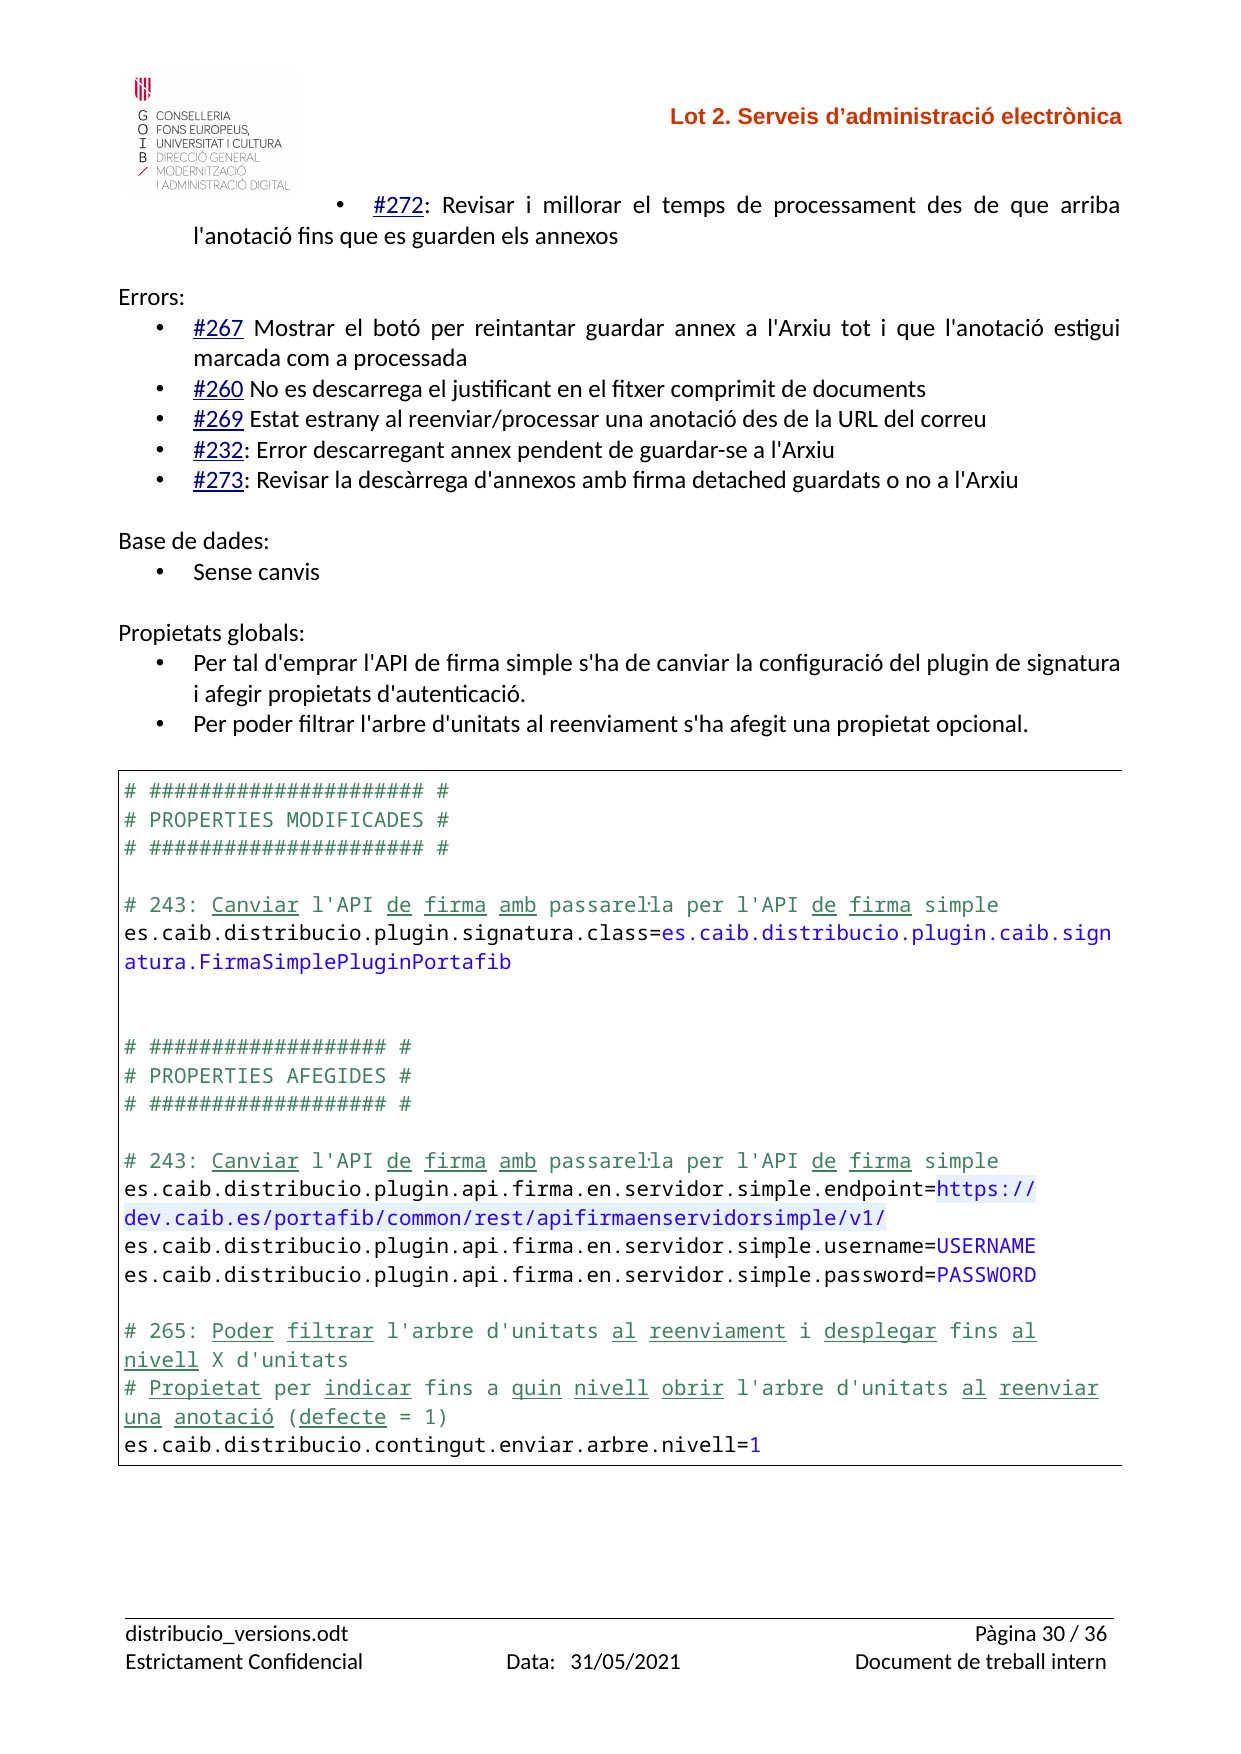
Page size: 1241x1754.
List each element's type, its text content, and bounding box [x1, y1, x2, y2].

list #272: Revisar i millorar el temps de processament des de que arriba l'anotació fins que es guarden els annexos [156, 190, 1122, 251]
list #232: Error descarregant annex pendent de guardar-se a l'Arxiu [156, 434, 1122, 464]
list Per poder filtrar l'arbre d'unitats al reenviament s'ha afegit una propietat opcional. [156, 708, 1122, 739]
list #269 Estat estrany al reenviar/processar una anotació des de la URL del correu [156, 403, 1122, 434]
text Propietats globals: [118, 617, 1122, 647]
list Per tal d'emprar l'API de firma simple s'ha de canviar la configuració del plugin de signatura i afegir propietats d'autenticació. [156, 647, 1122, 708]
list #273: Revisar la descàrrega d'annexos amb firma detached guardats o no a l'Arxiu [156, 464, 1122, 495]
picture [126, 70, 299, 197]
list Sense canvis [156, 556, 1122, 586]
list #260 No es descarrega el justificant en el fitxer comprimit de documents [156, 373, 1122, 403]
text Base de dades: [118, 525, 1122, 556]
text Errors: [118, 281, 1122, 312]
list #267 Mostrar el botó per reintantar guardar annex a l'Arxiu tot i que l'anotació estigui marcada com a processada [156, 312, 1122, 373]
table_header # ###################### # # PROPERTIES MODIFICADES # # ###################### # # 243: Canviar l'API de firma amb passarel·la per l'API de firma simple es.caib.distribucio.plugin.signatura.class=es.caib.distribucio.plugin.caib.signatura.FirmaSimplePluginPortafib # ################### # # PROPERTIES AFEGIDES # # ################### # # 243: Canviar l'API de firma amb passarel·la per l'API de firma simple es.caib.distribucio.plugin.api.firma.en.servidor.simple.endpoint=https://dev.caib.es/portafib/common/rest/apifirmaenservidorsimple/v1/ es.caib.distribucio.plugin.api.firma.en.servidor.simple.username=USERNAME es.caib.distribucio.plugin.api.firma.en.servidor.simple.password=PASSWORD # 265: Poder filtrar l'arbre d'unitats al reenviament i desplegar fins al nivell X d'unitats # Propietat per indicar fins a quin nivell obrir l'arbre d'unitats al reenviar una anotació (defecte = 1) es.caib.distribucio.contingut.enviar.arbre.nivell=1 [119, 771, 1122, 1464]
